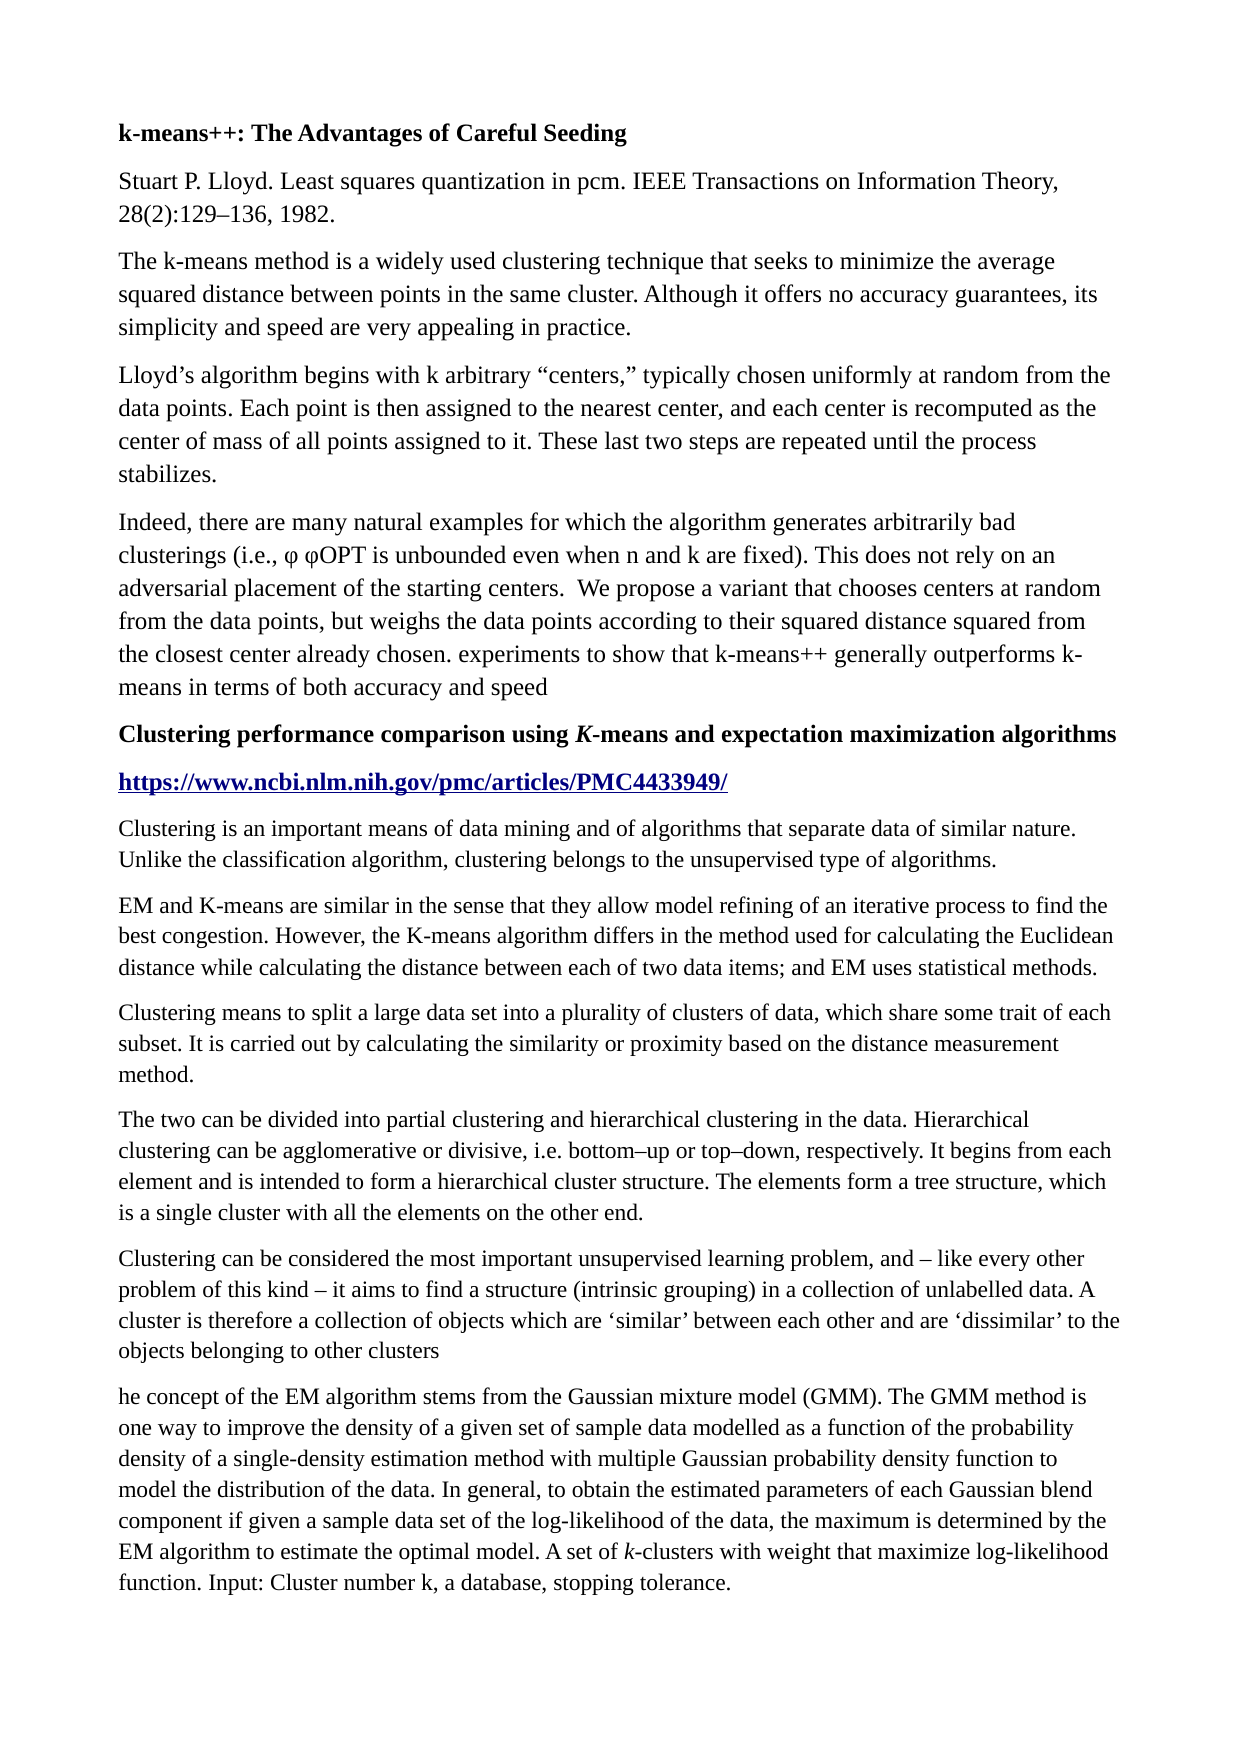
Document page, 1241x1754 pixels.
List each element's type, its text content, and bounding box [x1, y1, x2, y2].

text Lloyd’s algorithm begins with k arbitrary “centers,” typically chosen uniformly at random from the data points. Each point is then assigned to the nearest center, and each center is recomputed as the center of mass of all points assigned to it. These last two steps are repeated until the process stabilizes. [118, 360, 1122, 488]
text Stuart P. Lloyd. Least squares quantization in pcm. IEEE Transactions on Information Theory, 28(2):129–136, 1982. [118, 166, 1122, 227]
text Clustering performance comparison using K-means and expectation maximization algorithms [118, 719, 1122, 748]
text Clustering means to split a large data set into a plurality of clusters of data, which share some trait of each subset. It is carried out by calculating the similarity or proximity based on the distance measurement method. [118, 998, 1122, 1087]
text https://www.ncbi.nlm.nih.gov/pmc/articles/PMC4433949/ [118, 767, 1122, 796]
text k-means++: The Advantages of Careful Seeding [118, 118, 1122, 147]
text Clustering is an important means of data mining and of algorithms that separate data of similar nature. Unlike the classification algorithm, clustering belongs to the unsupervised type of algorithms. [118, 814, 1122, 872]
text Indeed, there are many natural examples for which the algorithm generates arbitrarily bad clusterings (i.e., φ φOPT is unbounded even when n and k are fixed). This does not rely on an adversarial placement of the starting centers. We propose a variant that chooses centers at random from the data points, but weighs the data points according to their squared distance squared from the closest center already chosen. experiments to show that k-means++ generally outperforms k-means in terms of both accuracy and speed [118, 507, 1122, 701]
text EM and K-means are similar in the sense that they allow model refining of an iterative process to find the best congestion. However, the K-means algorithm differs in the method used for calculating the Euclidean distance while calculating the distance between each of two data items; and EM uses statistical methods. [118, 891, 1122, 980]
text he concept of the EM algorithm stems from the Gaussian mixture model (GMM). The GMM method is one way to improve the density of a given set of sample data modelled as a function of the probability density of a single-density estimation method with multiple Gaussian probability density function to model the distribution of the data. In general, to obtain the estimated parameters of each Gaussian blend component if given a sample data set of the log-likelihood of the data, the maximum is determined by the EM algorithm to estimate the optimal model. A set of k-clusters with weight that maximize log-likelihood function. Input: Cluster number k, a database, stopping tolerance. [118, 1382, 1122, 1595]
text The two can be divided into partial clustering and hierarchical clustering in the data. Hierarchical clustering can be agglomerative or divisive, i.e. bottom–up or top–down, respectively. It begins from each element and is intended to form a hierarchical cluster structure. The elements form a tree structure, which is a single cluster with all the elements on the other end. [118, 1106, 1122, 1226]
text Clustering can be considered the most important unsupervised learning problem, and – like every other problem of this kind – it aims to find a structure (intrinsic grouping) in a collection of unlabelled data. A cluster is therefore a collection of objects which are ‘similar’ between each other and are ‘dissimilar’ to the objects belonging to other clusters [118, 1244, 1122, 1364]
text The k-means method is a widely used clustering technique that seeks to minimize the average squared distance between points in the same cluster. Although it offers no accuracy guarantees, its simplicity and speed are very appealing in practice. [118, 246, 1122, 341]
